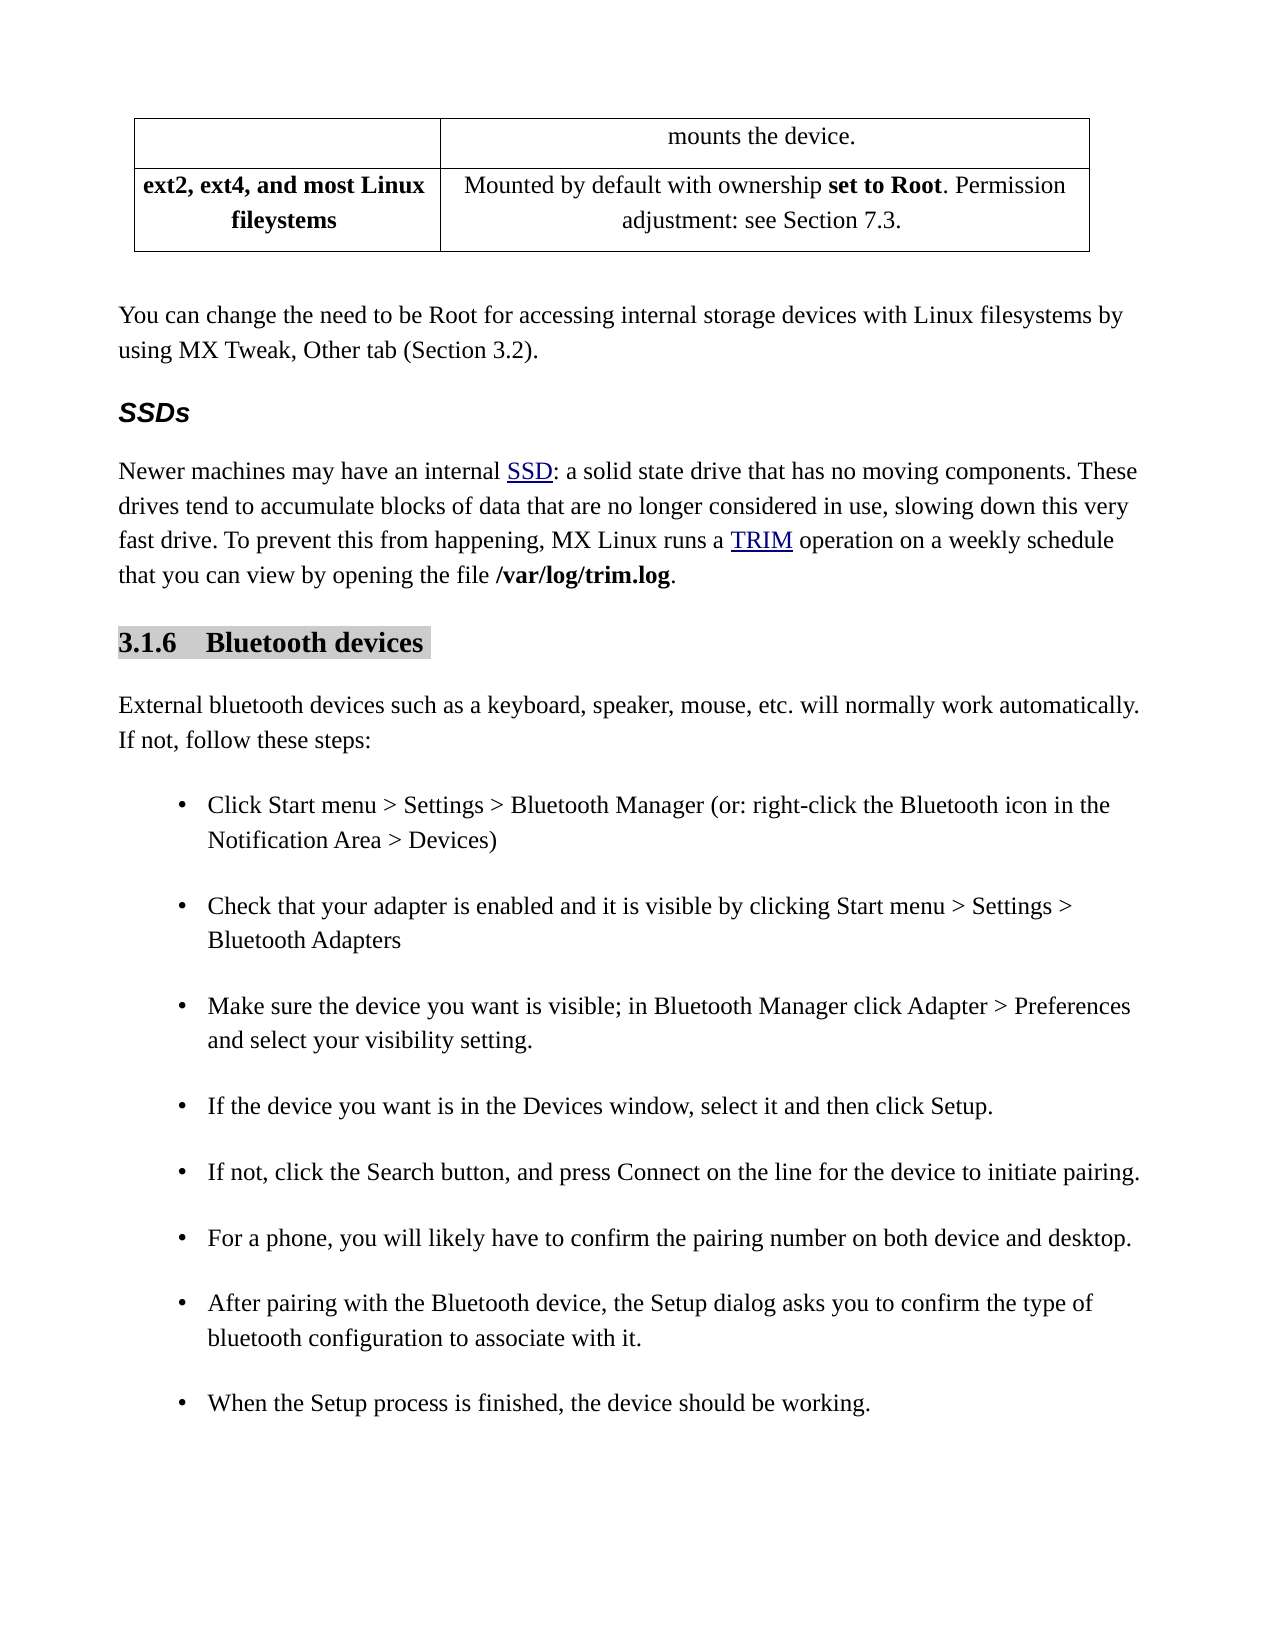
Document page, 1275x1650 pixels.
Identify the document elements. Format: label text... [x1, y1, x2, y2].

subtitle 3.1.6 Bluetooth devices [118, 626, 1138, 659]
table_cell ext2, ext4, and most Linux fileystems [135, 169, 440, 251]
list If the device you want is in the Devices window, select it and then click Setup. [178, 1091, 1141, 1120]
list For a phone, you will likely have to confirm the pairing number on both device and desktop. [178, 1223, 1141, 1251]
text External bluetooth devices such as a keyboard, speaker, mouse, etc. will normally work automatically. If not, follow these steps: [118, 690, 1157, 753]
list Check that your adapter is enabled and it is visible by clicking Start menu > Settings > Bluetooth Adapters [178, 891, 1141, 954]
list Click Start menu > Settings > Bluetooth Manager (or: right-click the Bluetooth icon in the Notification Area > Devices) [178, 791, 1141, 854]
text You can change the need to be Root for accessing internal storage devices with Linux filesystems by using MX Tweak, Other tab (Section 3.2). [118, 300, 1157, 363]
list When the Setup process is finished, the device should be working. [178, 1388, 1141, 1417]
subtitle SSDs [118, 396, 1157, 428]
list If not, click the Search button, and press Connect on the line for the device to initiate pairing. [178, 1157, 1141, 1186]
table_cell Mounted by default with ownership set to Root. Permission adjustment: see Section 7.3. [441, 169, 1089, 251]
list Make sure the device you want is visible; in Bluetooth Manager click Adapter > Preferences and select your visibility setting. [178, 991, 1141, 1054]
table_cell mounts the device. [441, 119, 1089, 167]
list After pairing with the Bluetooth device, the Setup dialog asks you to confirm the type of bluetooth configuration to associate with it. [178, 1288, 1141, 1352]
table_cell [135, 119, 440, 167]
text Newer machines may have an internal SSD: a solid state drive that has no moving components. These drives tend to accumulate blocks of data that are no longer considered in use, slowing down this very fast drive. To prevent this from happening, MX Linux runs a TRIM operation on a weekly schedule that you can view by opening the file /var/log/trim.log. [118, 456, 1157, 588]
